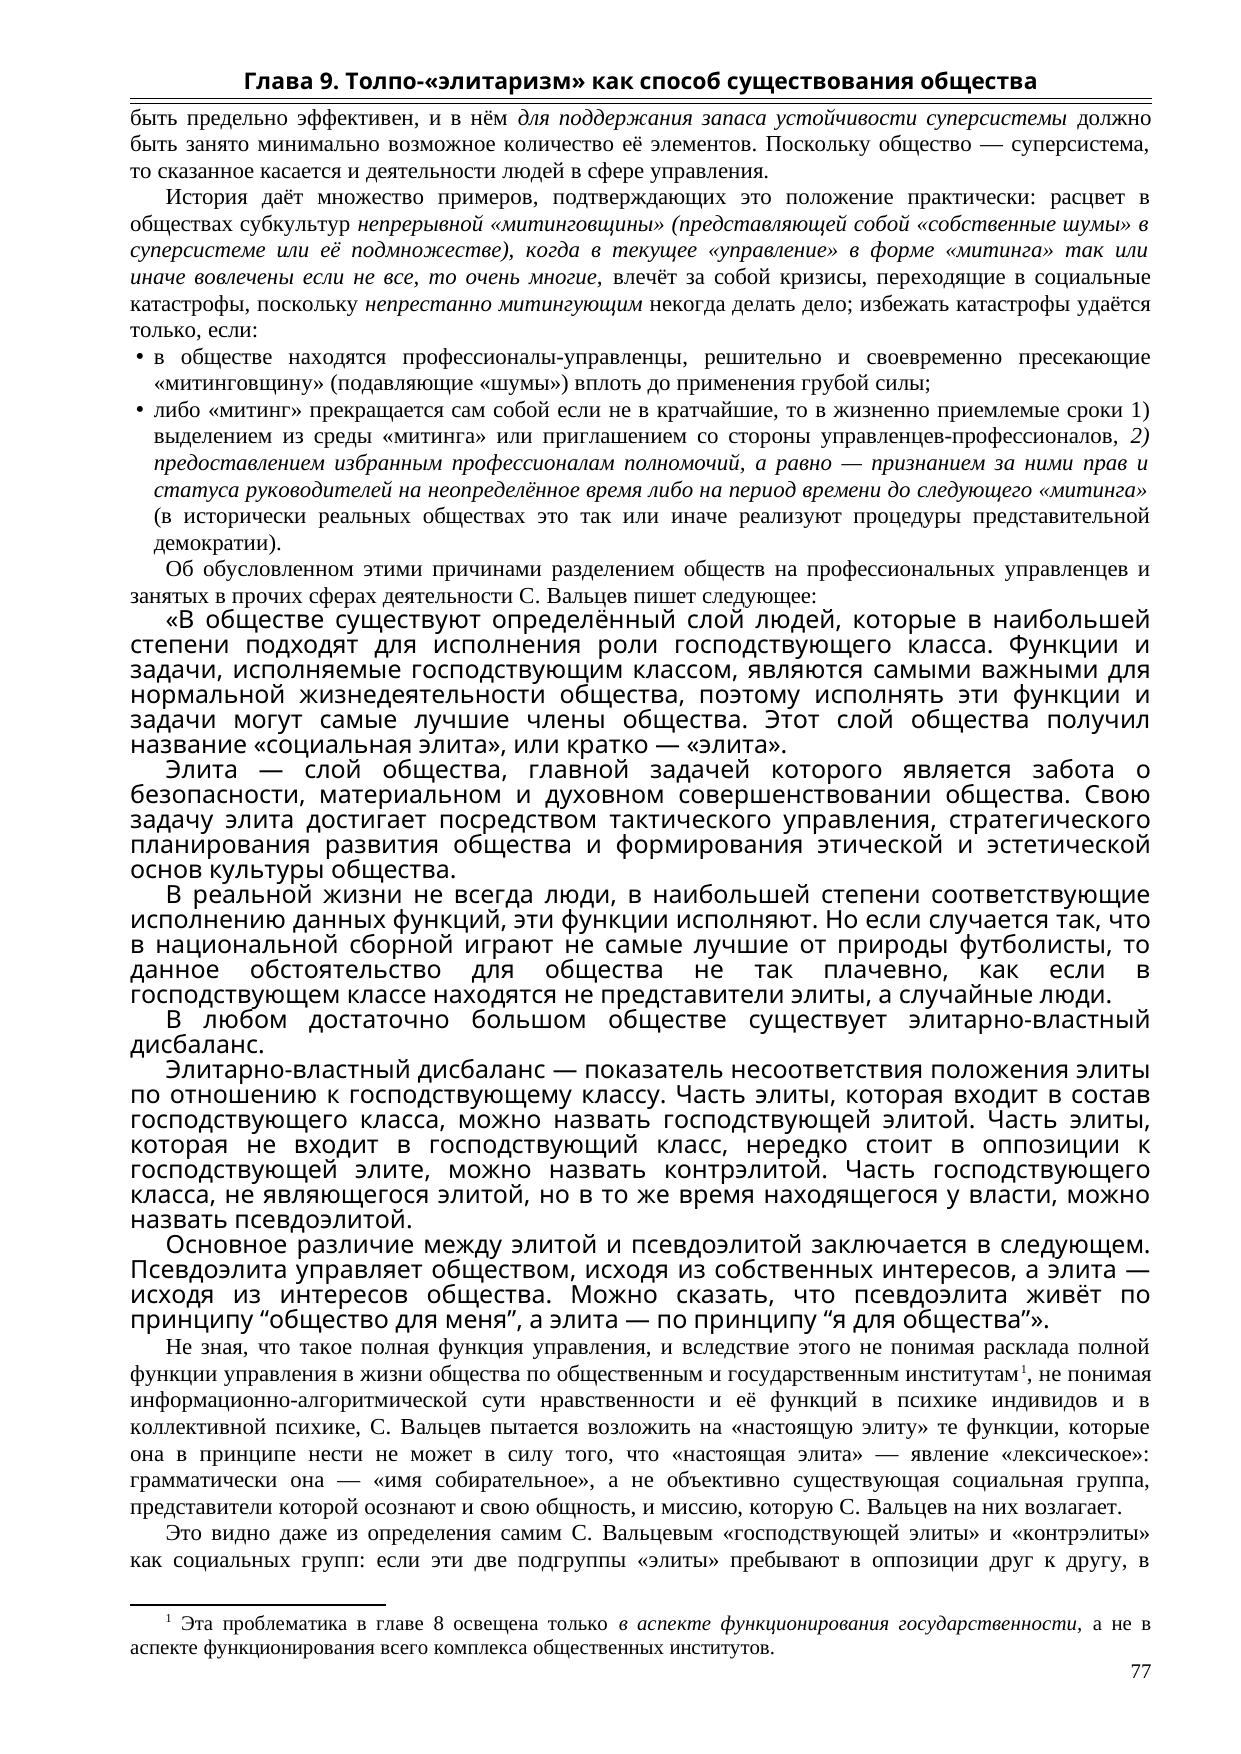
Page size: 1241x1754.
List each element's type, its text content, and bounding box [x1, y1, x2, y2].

text Элита — слой общества, главной задачей которого является забота о безопасности, материальном и духовном совершенствовании общества. Свою задачу элита достигает посредством тактического управления, стратегического планирования развития общества и формирования этической и эстетической основ культуры общества. [130, 758, 1152, 883]
text Основное различие между элитой и псевдоэлитой заключается в следующем. Псевдоэлита управляет обществом, исходя из собственных интересов, а элита — исходя из интересов общества. Можно сказать, что псевдоэлита живёт по принципу “общество для меня”, а элита — по принципу “я для общества”». [130, 1233, 1152, 1333]
text Не зная, что такое полная функция управления, и вследствие этого не понимая расклада полной функции управления в жизни общества по общественным и государственным институтам, не понимая информационно-алгоритмической сути нравственности и её функций в психике индивидов и в коллективной психике, С. Вальцев пытается возложить на «настоящую элиту» те функции, которые она в принципе нести не может в силу того, что «настоящая элита» — явление «лексическое»: грамматически она — «имя собирательное», а не объективно существующая социальная группа, представители которой осознают и свою общность, и миссию, которую С. Вальцев на них возлагает. [130, 1333, 1152, 1519]
list в обществе находятся профессионалы-управленцы, решительно и своевременно пресекающие «митинговщину» (подавляющие «шумы») вплоть до применения грубой силы; [136, 343, 1152, 396]
text В любом достаточно большом обществе существует элитарно-властный дисбаланс. [130, 1008, 1152, 1058]
list либо «митинг» прекращается сам собой если не в кратчайшие, то в жизненно приемлемые сроки 1) выделением из среды «митинга» или приглашением со стороны управленцев-профессионалов, 2) предоставлением избранным профессионалам полномочий, а равно — признанием за ними прав и статуса руководителей на неопределённое время либо на период времени до следующего «митинга» (в исторически реальных обществах это так или иначе реализуют процедуры представительной демократии). [136, 396, 1152, 555]
text В реальной жизни не всегда люди, в наибольшей степени соответствующие исполнению данных функций, эти функции исполняют. Но если случается так, что в национальной сборной играют не самые лучшие от природы футболисты, то данное обстоятельство для общества не так плачевно, как если в господствующем классе находятся не представители элиты, а случайные люди. [130, 883, 1152, 1008]
text быть предельно эффективен, и в нём для поддержания запаса устойчивости суперсистемы должно быть занято минимально возможное количество её элементов. Поскольку общество — суперсистема, то сказанное касается и деятельности людей в сфере управления. [130, 104, 1152, 183]
text Об обусловленном этими причинами разделением обществ на профессиональных управленцев и занятых в прочих сферах деятельности С. Вальцев пишет следующее: [130, 555, 1152, 608]
text «В обществе существуют определённый слой людей, которые в наибольшей степени подходят для исполнения роли господствующего класса. Функции и задачи, исполняемые господствующим классом, являются самыми важными для нормальной жизнедеятельности общества, поэтому исполнять эти функции и задачи могут самые лучшие члены общества. Этот слой общества получил название «социальная элита», или кратко — «элита». [130, 608, 1152, 758]
text История даёт множество примеров, подтверждающих это положение практически: расцвет в обществах субкультур непрерывной «митинговщины» (представляющей собой «собственные шумы» в суперсистеме или её подмножестве), когда в текущее «управление» в форме «митинга» так или иначе вовлечены если не все, то очень многие, влечёт за собой кризисы, переходящие в социальные катастрофы, поскольку непрестанно митингующим некогда делать дело; избежать катастрофы удаётся только, если: [130, 183, 1152, 343]
text Эта проблематика в главе 8 освещена только в аспекте функционирования государственности, а не в аспекте функционирования всего комплекса общественных институтов. [130, 1611, 1152, 1659]
text Элитарно-властный дисбаланс — показатель несоответствия положения элиты по отношению к господствующему классу. Часть элиты, которая входит в состав господствующего класса, можно назвать господствующей элитой. Часть элиты, которая не входит в господствующий класс, нередко стоит в оппозиции к господствующей элите, можно назвать контрэлитой. Часть господствующего класса, не являющегося элитой, но в то же время находящегося у власти, можно назвать псевдоэлитой. [130, 1058, 1152, 1233]
text Это видно даже из определения самим С. Вальцевым «господствующей элиты» и «контрэлиты» как социальных групп: если эти две подгруппы «элиты» пребывают в оппозиции друг к другу, в [130, 1519, 1152, 1572]
